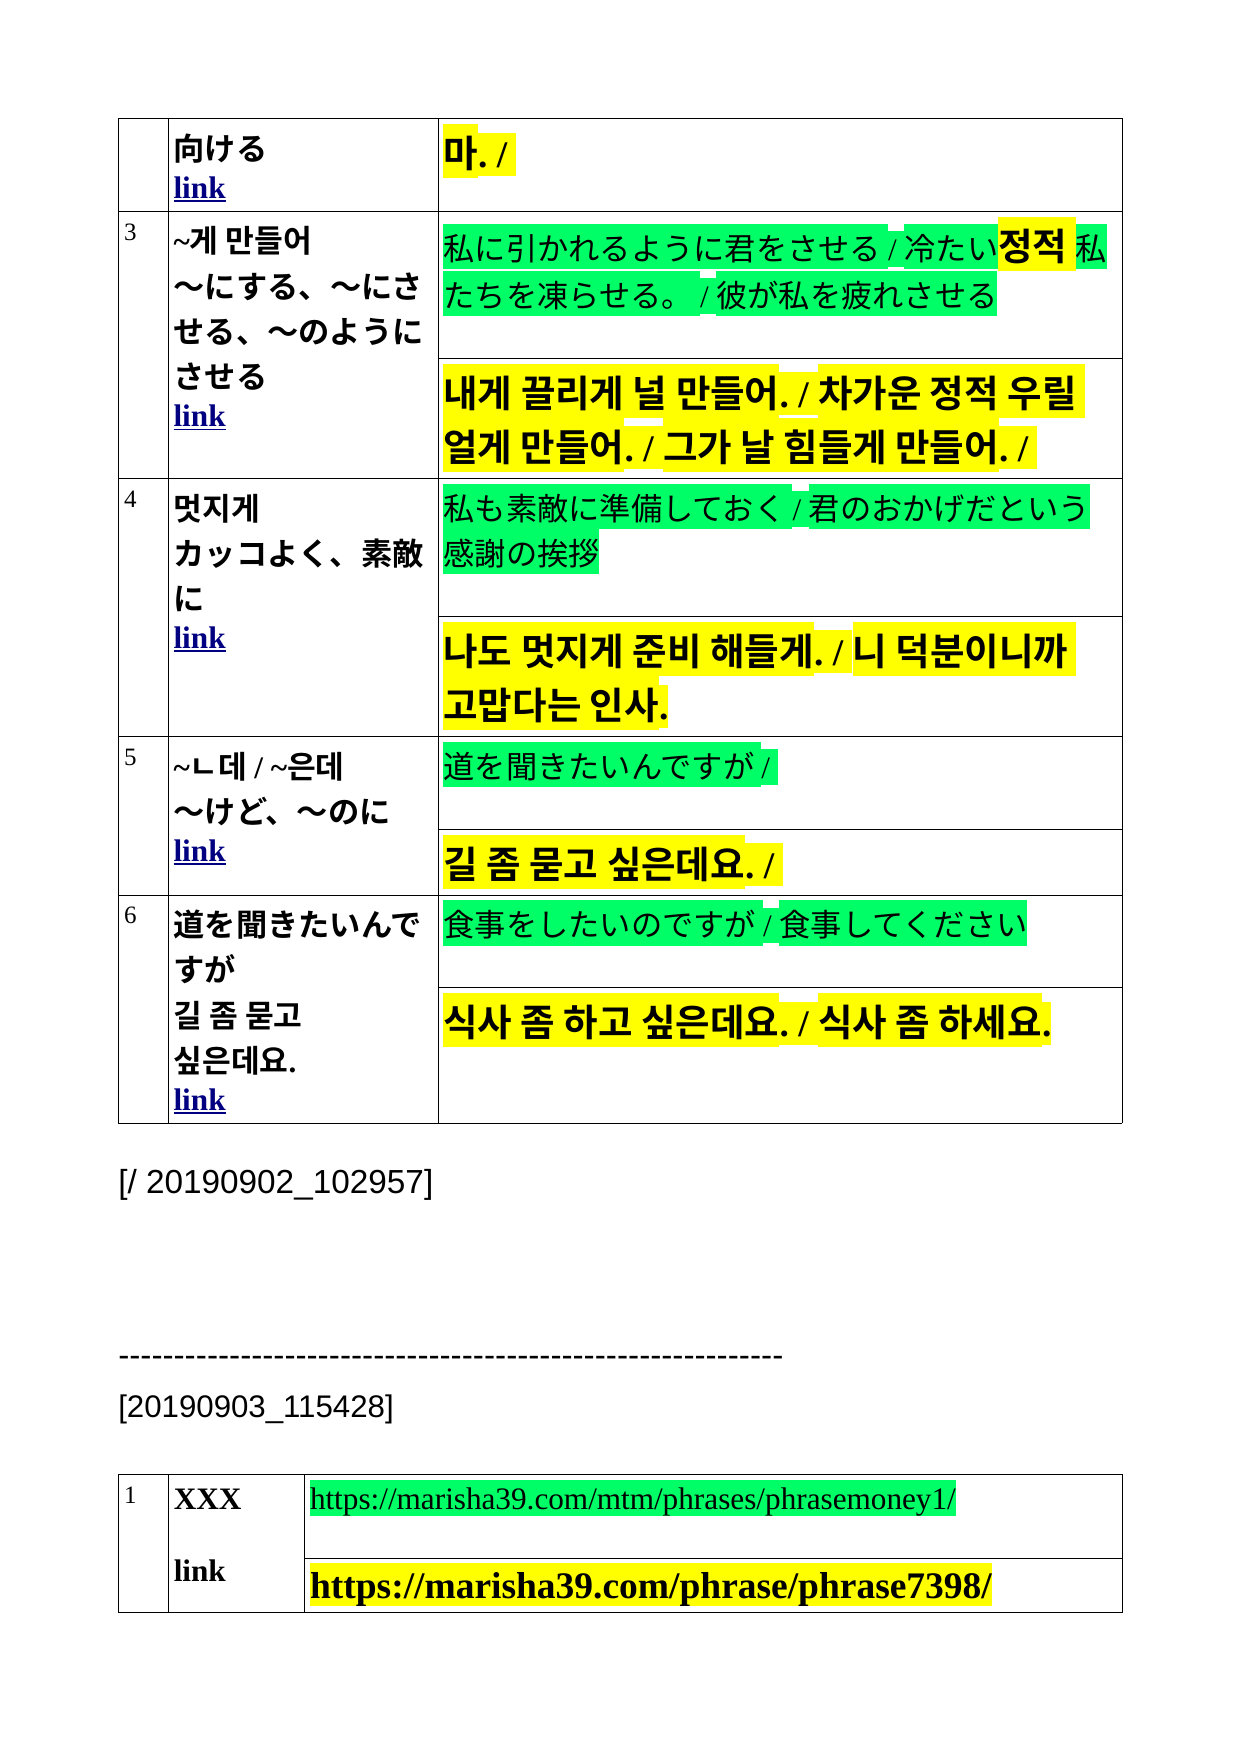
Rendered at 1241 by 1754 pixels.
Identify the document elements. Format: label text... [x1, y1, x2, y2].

table_cell 멋지게 カッコよく、素敵に link [169, 479, 438, 736]
table_header XXX link [169, 1475, 304, 1612]
table_cell 私も素敵に準備しておく / 君のおかげだという感謝の挨拶 [439, 479, 1122, 616]
table_cell 식사 좀 하고 싶은데요. / 식사 좀 하세요. [439, 988, 1122, 1123]
text ------------------------------------------------------------ [118, 1335, 1122, 1373]
text [20190903_115428] [118, 1388, 1122, 1463]
table_cell 나도 멋지게 준비 해들게. / 니 덕분이니까 고맙다는 인사. [439, 617, 1122, 736]
table_cell ~ㄴ데 / ~은데 ～けど、～のに link [169, 737, 438, 894]
table_cell 道を聞きたいんですが 길 좀 묻고 싶은데요. link [169, 896, 438, 1123]
text [/ 20190902_102957] [118, 1162, 1122, 1201]
table_cell 道を聞きたいんですが / [439, 737, 1122, 829]
table_cell 길 좀 묻고 싶은데요. / [439, 830, 1122, 894]
table_header 1 [119, 1475, 168, 1612]
table_cell 食事をしたいのですが / 食事してください [439, 896, 1122, 987]
table_header https://marisha39.com/mtm/phrases/phrasemoney1/ [305, 1475, 1122, 1557]
table_cell 내게 끌리게 널 만들어. / 차가운 정적 우릴 얼게 만들어. / 그가 날 힘들게 만들어. / [439, 359, 1122, 478]
table_cell 4 [119, 479, 168, 736]
table_cell 3 [119, 212, 168, 478]
table_cell ~게 만들어 ～にする、～にさせる、～のようにさせる link [169, 212, 438, 478]
table_cell 마. / [439, 119, 1122, 211]
table_cell 私に引かれるように君をさせる / 冷たい정적 私たちを凍らせる。 / 彼が私を疲れさせる [439, 212, 1122, 358]
table_cell 6 [119, 896, 168, 1123]
table_cell 5 [119, 737, 168, 894]
table_cell https://marisha39.com/phrase/phrase7398/ [305, 1559, 1122, 1612]
table_cell [119, 119, 168, 211]
table_cell 向ける link [169, 119, 438, 211]
